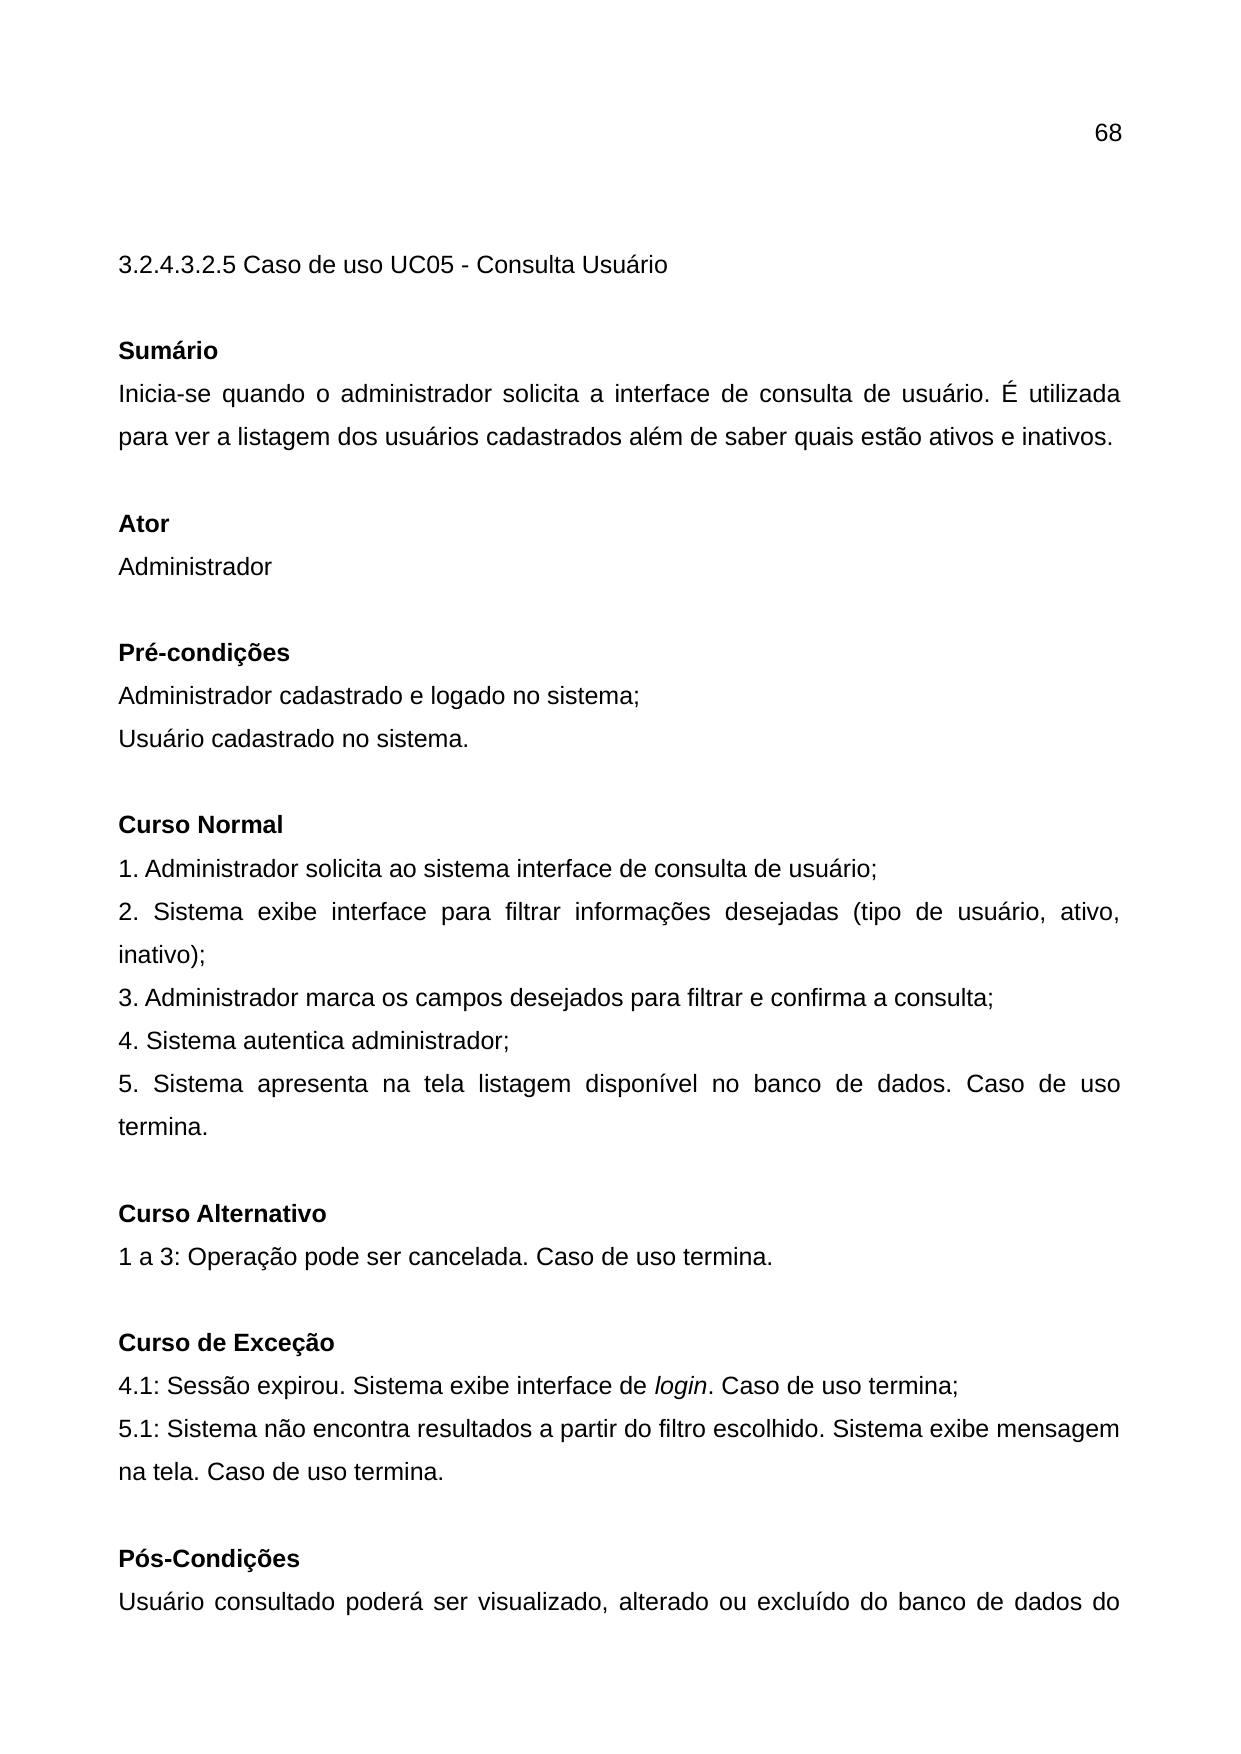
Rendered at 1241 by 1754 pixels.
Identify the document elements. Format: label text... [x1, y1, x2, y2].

text Pré-condições [118, 638, 1122, 667]
text 1 a 3: Operação pode ser cancelada. Caso de uso termina. [118, 1242, 1122, 1270]
text 5.1: Sistema não encontra resultados a partir do filtro escolhido. Sistema exibe mensagem na tela. Caso de uso termina. [118, 1414, 1122, 1486]
text 4.1: Sessão expirou. Sistema exibe interface de login. Caso de uso termina; [118, 1371, 1122, 1400]
text Inicia-se quando o administrador solicita a interface de consulta de usuário. É utilizada para ver a listagem dos usuários cadastrados além de saber quais estão ativos e inativos. [118, 379, 1122, 451]
text Sumário [118, 336, 1122, 365]
text Usuário consultado poderá ser visualizado, alterado ou excluído do banco de dados do [118, 1587, 1122, 1615]
text Usuário cadastrado no sistema. [118, 724, 1122, 753]
text Curso Alternativo [118, 1198, 1122, 1227]
text Pós-Condições [118, 1543, 1122, 1572]
text 5. Sistema apresenta na tela listagem disponível no banco de dados. Caso de uso termina. [118, 1069, 1122, 1141]
text 4. Sistema autentica administrador; [118, 1026, 1122, 1055]
text 2. Sistema exibe interface para filtrar informações desejadas (tipo de usuário, ativo, inativo); [118, 897, 1122, 968]
text Curso de Exceção [118, 1328, 1122, 1357]
text 1. Administrador solicita ao sistema interface de consulta de usuário; [118, 853, 1122, 882]
text 3.2.4.3.2.5 Caso de uso UC05 - Consulta Usuário [118, 250, 1122, 278]
text Ator [118, 508, 1122, 537]
text Administrador cadastrado e logado no sistema; [118, 681, 1122, 710]
text Administrador [118, 552, 1122, 580]
text Curso Normal [118, 810, 1122, 839]
text 3. Administrador marca os campos desejados para filtrar e confirma a consulta; [118, 983, 1122, 1012]
